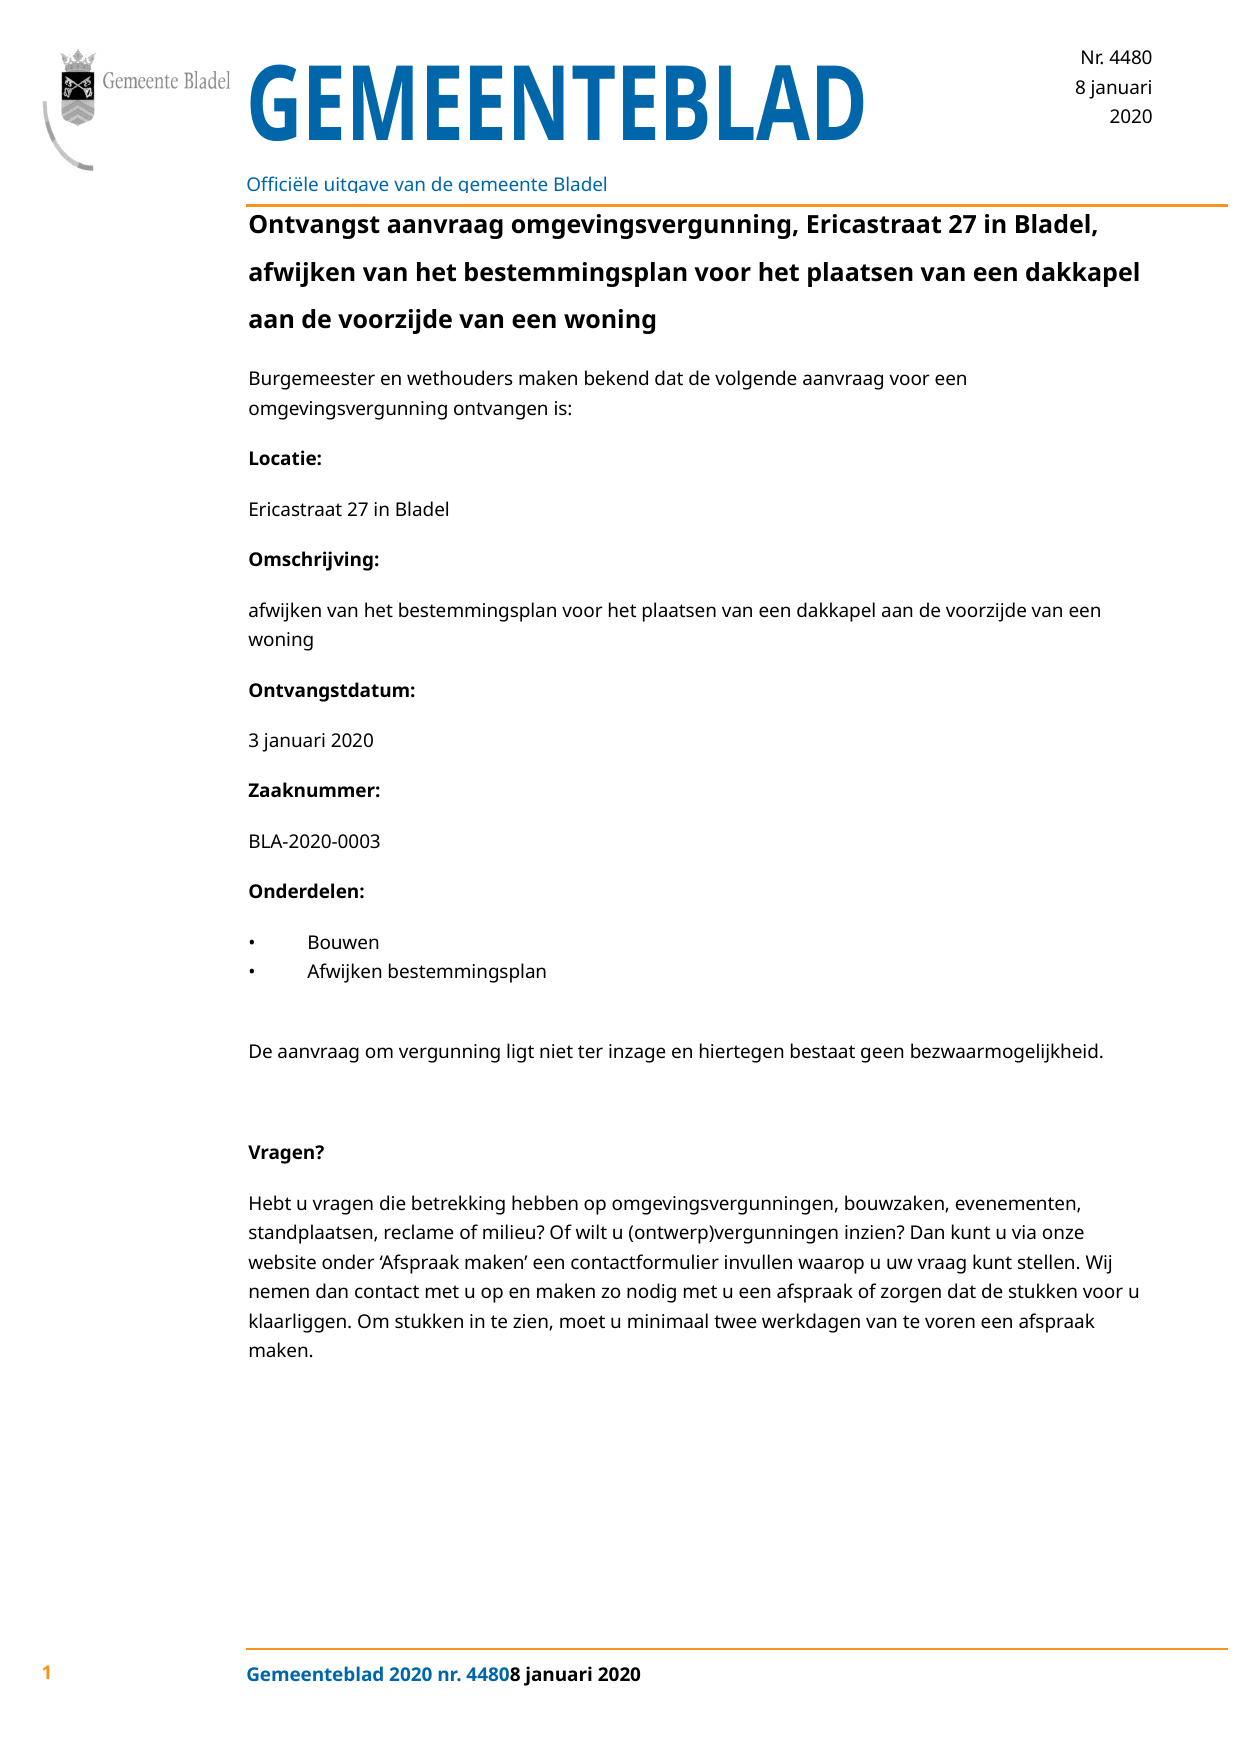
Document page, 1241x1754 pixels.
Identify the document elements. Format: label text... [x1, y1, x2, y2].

text Burgemeester en wethouders maken bekend dat de volgende aanvraag voor een omgevingsvergunning ontvangen is: [248, 366, 1152, 421]
text Ericastraat 27 in Bladel [248, 496, 1152, 522]
list Bouwen [248, 929, 1152, 954]
picture [41, 47, 231, 172]
text Onderdelen: [248, 878, 1152, 904]
text Locatie: [248, 446, 1152, 471]
text Vragen? [248, 1139, 1152, 1165]
text Hebt u vragen die betrekking hebben op omgevingsvergunningen, bouwzaken, evenementen, standplaatsen, reclame of milieu? Of wilt u (ontwerp)vergunningen inzien? Dan kunt u via onze website onder ‘Afspraak maken’ een contactformulier invullen waarop u uw vraag kunt stellen. Wij nemen dan contact met u op en maken zo nodig met u een afspraak of zorgen dat de stukken voor u klaarliggen. Om stukken in te zien, moet u minimaal twee werkdagen van te voren een afspraak maken. [248, 1190, 1152, 1363]
text De aanvraag om vergunning ligt niet ter inzage en hiertegen bestaat geen bezwaarmogelijkheid. [248, 1038, 1152, 1064]
text Ontvangst aanvraag omgevingsvergunning, Ericastraat 27 in Bladel, afwijken van het bestemmingsplan voor het plaatsen van een dakkapel aan de voorzijde van een woning [248, 207, 1152, 336]
text Omschrijving: [248, 546, 1152, 572]
list Afwijken bestemmingsplan [248, 958, 1152, 984]
text Ontvangstdatum: [248, 677, 1152, 702]
text BLA-2020-0003 [248, 828, 1152, 854]
text afwijken van het bestemmingsplan voor het plaatsen van een dakkapel aan de voorzijde van een woning [248, 597, 1152, 652]
text 3 januari 2020 [248, 727, 1152, 753]
text Zaaknummer: [248, 778, 1152, 803]
